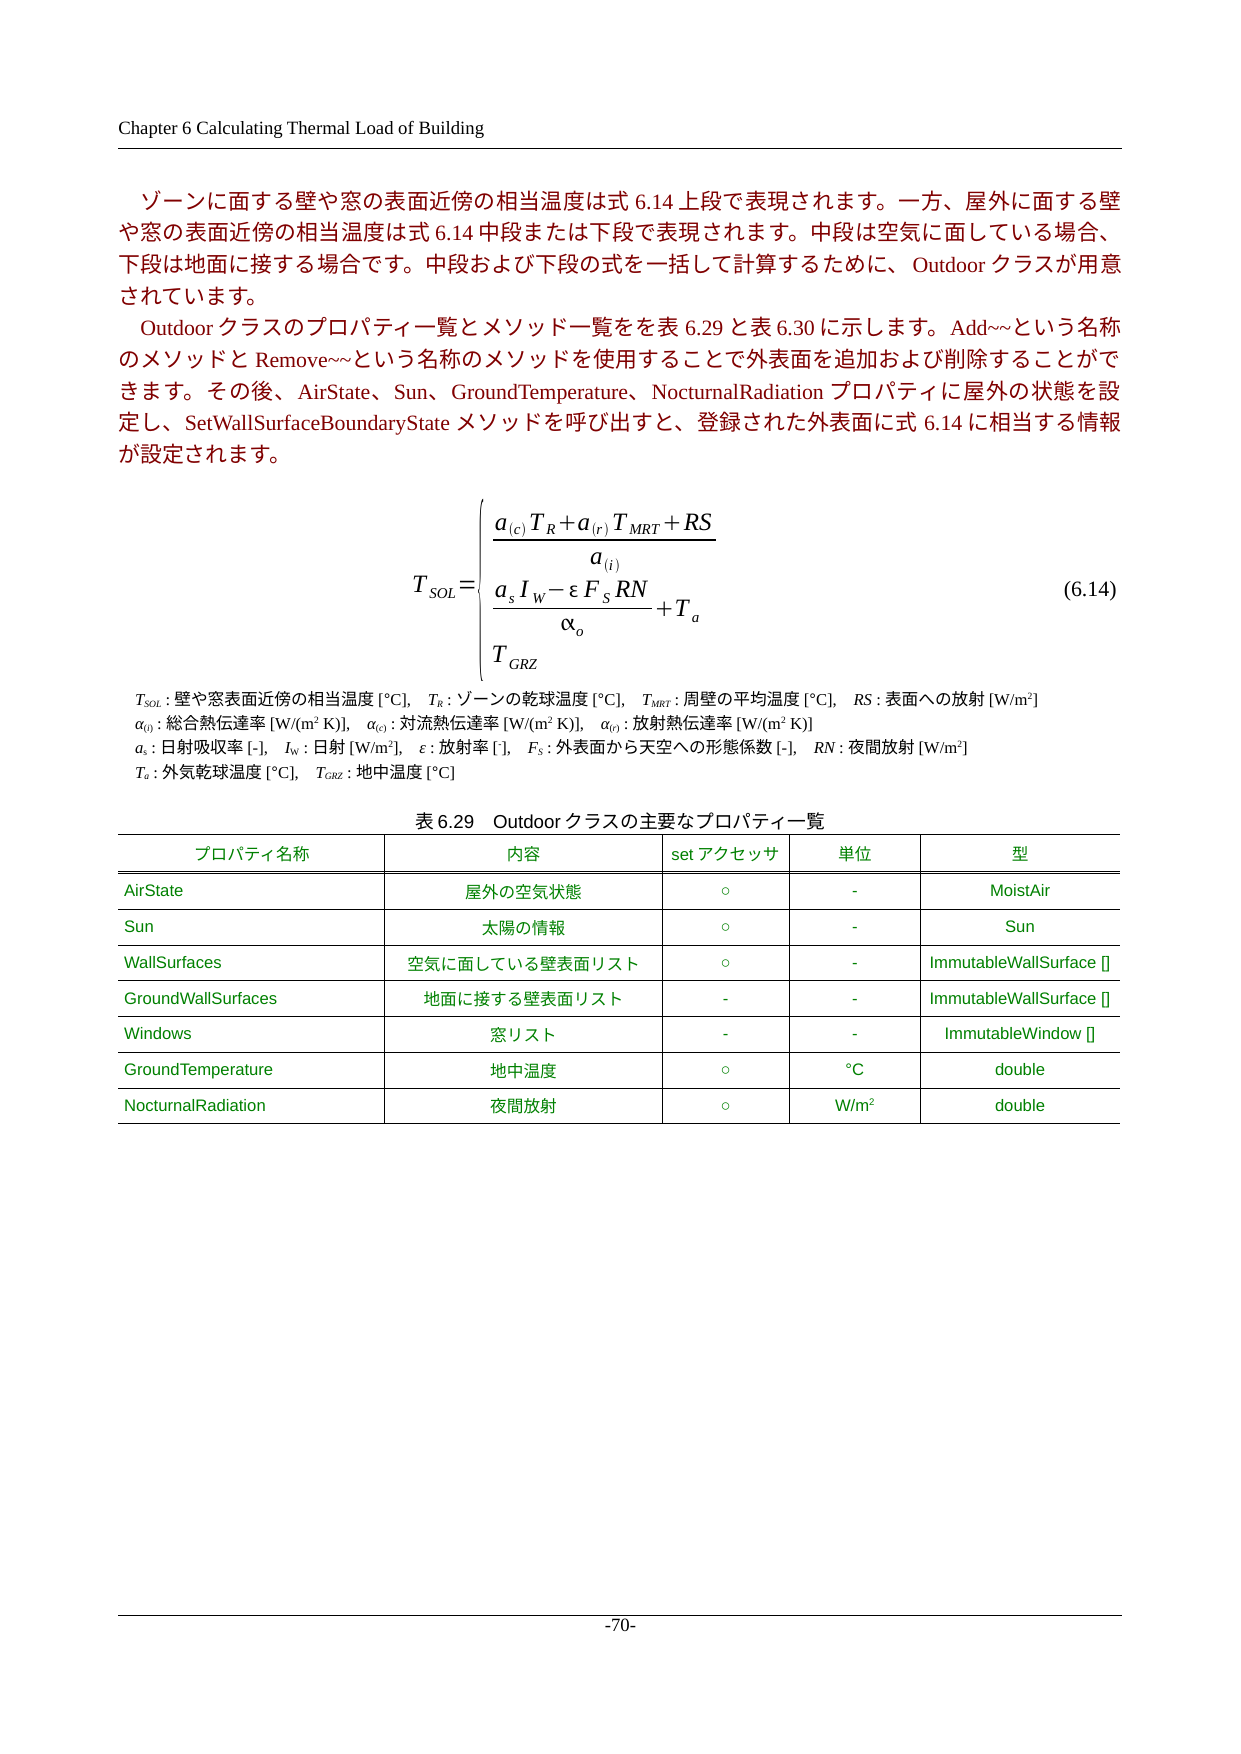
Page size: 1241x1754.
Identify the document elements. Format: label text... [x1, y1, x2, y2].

table_cell ImmutableWallSurface [] [921, 981, 1119, 1016]
table_header setアクセッサ [663, 835, 789, 871]
table_cell ○ [663, 910, 789, 945]
table_header 型 [921, 835, 1119, 871]
table_cell - [790, 910, 920, 945]
table_cell ImmutableWindow [] [921, 1017, 1119, 1052]
table_header [118, 493, 1010, 686]
table_cell - [663, 1017, 789, 1052]
text Outdoorクラスのプロパティ一覧とメソッド一覧をを表6.29と表6.30に示します。Add~~という名称のメソッドとRemove~~という名称のメソッドを使用することで外表面を追加および削除することができます。その後、AirState、Sun、GroundTemperature、NocturnalRadiationプロパティに屋外の状態を設定し、SetWallSurfaceBoundaryStateメソッドを呼び出すと、登録された外表面に式6.14に相当する情報が設定されます。 [118, 310, 1122, 469]
table_cell WallSurfaces [118, 946, 384, 980]
table_header プロパティ名称 [118, 835, 384, 871]
table_cell 地中温度 [385, 1053, 662, 1088]
table_cell ○ [663, 1053, 789, 1088]
table_cell MoistAir [921, 874, 1119, 909]
table_cell NocturnalRadiation [118, 1089, 384, 1123]
table_cell 太陽の情報 [385, 910, 662, 945]
text ゾーンに面する壁や窓の表面近傍の相当温度は式6.14上段で表現されます。一方、屋外に面する壁や窓の表面近傍の相当温度は式6.14中段または下段で表現されます。中段は空気に面している場合、下段は地面に接する場合です。中段および下段の式を一括して計算するために、Outdoorクラスが用意されています。 [118, 184, 1122, 310]
table_cell GroundTemperature [118, 1053, 384, 1088]
text 表6.29 Outdoorクラスの主要なプロパティ一覧 [118, 807, 1122, 834]
table_cell Windows [118, 1017, 384, 1052]
table_cell AirState [118, 874, 384, 909]
table_cell 地面に接する壁表面リスト [385, 981, 662, 1016]
table_cell ○ [663, 874, 789, 909]
table_cell 夜間放射 [385, 1089, 662, 1123]
table_cell ○ [663, 1089, 789, 1123]
table_cell 空気に面している壁表面リスト [385, 946, 662, 980]
table_cell GroundWallSurfaces [118, 981, 384, 1016]
table_cell - [790, 874, 920, 909]
table_cell ImmutableWallSurface [] [921, 946, 1119, 980]
table_cell - [790, 1017, 920, 1052]
table_cell Sun [921, 910, 1119, 945]
table_cell - [790, 981, 920, 1016]
table_cell 屋外の空気状態 [385, 874, 662, 909]
table_cell double [921, 1053, 1119, 1088]
table_cell - [663, 981, 789, 1016]
table_cell double [921, 1089, 1119, 1123]
table_header (6.14) [1010, 493, 1122, 686]
table_cell Sun [118, 910, 384, 945]
text Ta : 外気乾球温度 [°C], TGRZ : 地中温度 [°C] [118, 759, 1122, 783]
text α(i) : 総合熱伝達率 [W/(m2 K)], α(c) : 対流熱伝達率 [W/(m2 K)], α(r) : 放射熱伝達率 [W/(m2 K)] [118, 710, 1122, 734]
table_cell 窓リスト [385, 1017, 662, 1052]
table_cell °C [790, 1053, 920, 1088]
text as : 日射吸収率 [-], IW : 日射 [W/m2], ε : 放射率 [-], FS : 外表面から天空への形態係数 [-], RN : 夜間放射 [W/m2] [118, 734, 1122, 759]
table_header 内容 [385, 835, 662, 871]
text TSOL : 壁や窓表面近傍の相当温度 [°C], TR : ゾーンの乾球温度 [°C], TMRT : 周壁の平均温度 [°C], RS : 表面への放射 [W/m2] [118, 686, 1122, 710]
table_header 単位 [790, 835, 920, 871]
table_cell W/m2 [790, 1089, 920, 1123]
table_cell - [790, 946, 920, 980]
table_cell ○ [663, 946, 789, 980]
